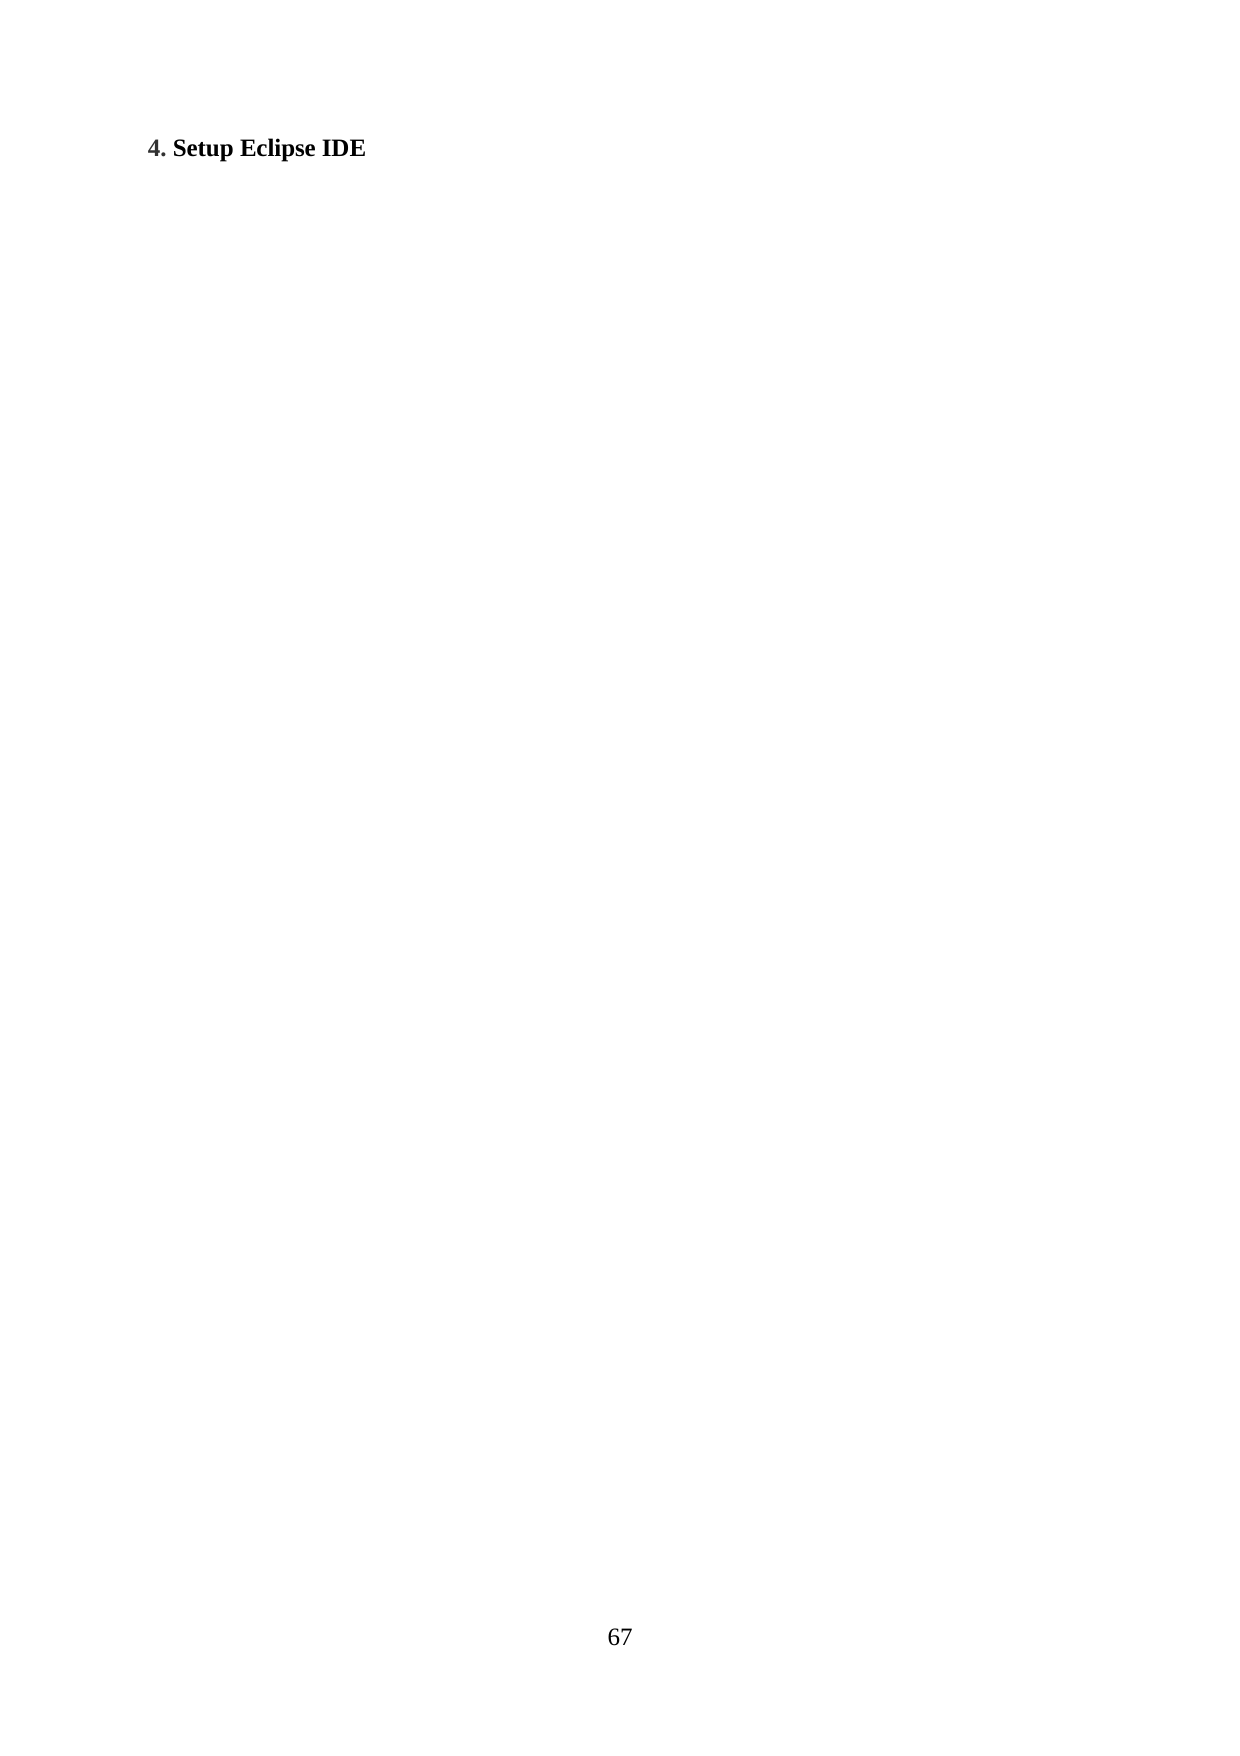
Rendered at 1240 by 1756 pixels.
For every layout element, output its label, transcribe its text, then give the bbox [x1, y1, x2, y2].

list Setup Eclipse IDE [158, 133, 1119, 162]
